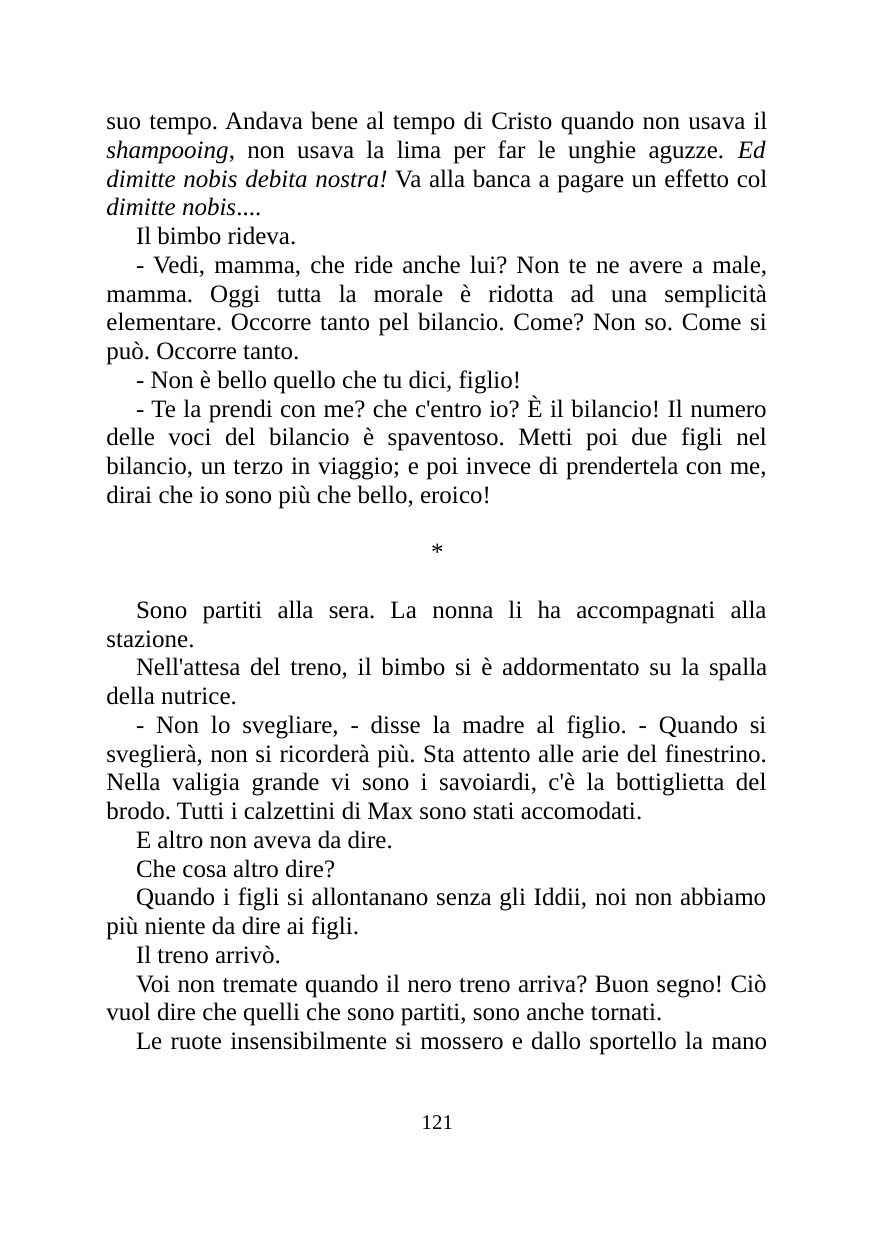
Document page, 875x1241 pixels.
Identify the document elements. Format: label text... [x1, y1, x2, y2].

text suo tempo. Andava bene al tempo di Cristo quando non usava il shampooing, non usava la lima per far le unghie aguzze. Ed dimitte nobis debita nostra! Va alla banca a pagare un effetto col dimitte nobis.... [106, 106, 768, 221]
text Che cosa altro dire? [106, 854, 768, 882]
text Voi non tremate quando il nero treno arriva? Buon segno! Ciò vuol dire che quelli che sono partiti, sono anche tornati. [106, 969, 768, 1026]
text - Non lo svegliare, - disse la madre al figlio. - Quando si sveglierà, non si ricorderà più. Sta attento alle arie del finestrino. Nella valigia grande vi sono i savoiardi, c'è la bottiglietta del brodo. Tutti i calzettini di Max sono stati accomodati. [106, 710, 768, 825]
text - Non è bello quello che tu dici, figlio! [106, 365, 768, 394]
text Le ruote insensibilmente si mossero e dallo sportello la mano [106, 1026, 768, 1055]
text Sono partiti alla sera. La nonna li ha accompagnati alla stazione. [106, 595, 768, 652]
text Il bimbo rideva. [106, 221, 768, 250]
text E altro non aveva da dire. [106, 825, 768, 854]
text Nell'attesa del treno, il bimbo si è addormentato su la spalla della nutrice. [106, 652, 768, 710]
text Quando i figli si allontanano senza gli Iddii, noi non abbiamo più niente da dire ai figli. [106, 882, 768, 940]
text * [106, 537, 768, 566]
text Il treno arrivò. [106, 940, 768, 969]
text - Te la prendi con me? che c'entro io? È il bilancio! Il numero delle voci del bilancio è spaventoso. Metti poi due figli nel bilancio, un terzo in viaggio; e poi invece di prendertela con me, dirai che io sono più che bello, eroico! [106, 394, 768, 509]
text - Vedi, mamma, che ride anche lui? Non te ne avere a male, mamma. Oggi tutta la morale è ridotta ad una semplicità elementare. Occorre tanto pel bilancio. Come? Non so. Come si può. Occorre tanto. [106, 250, 768, 365]
